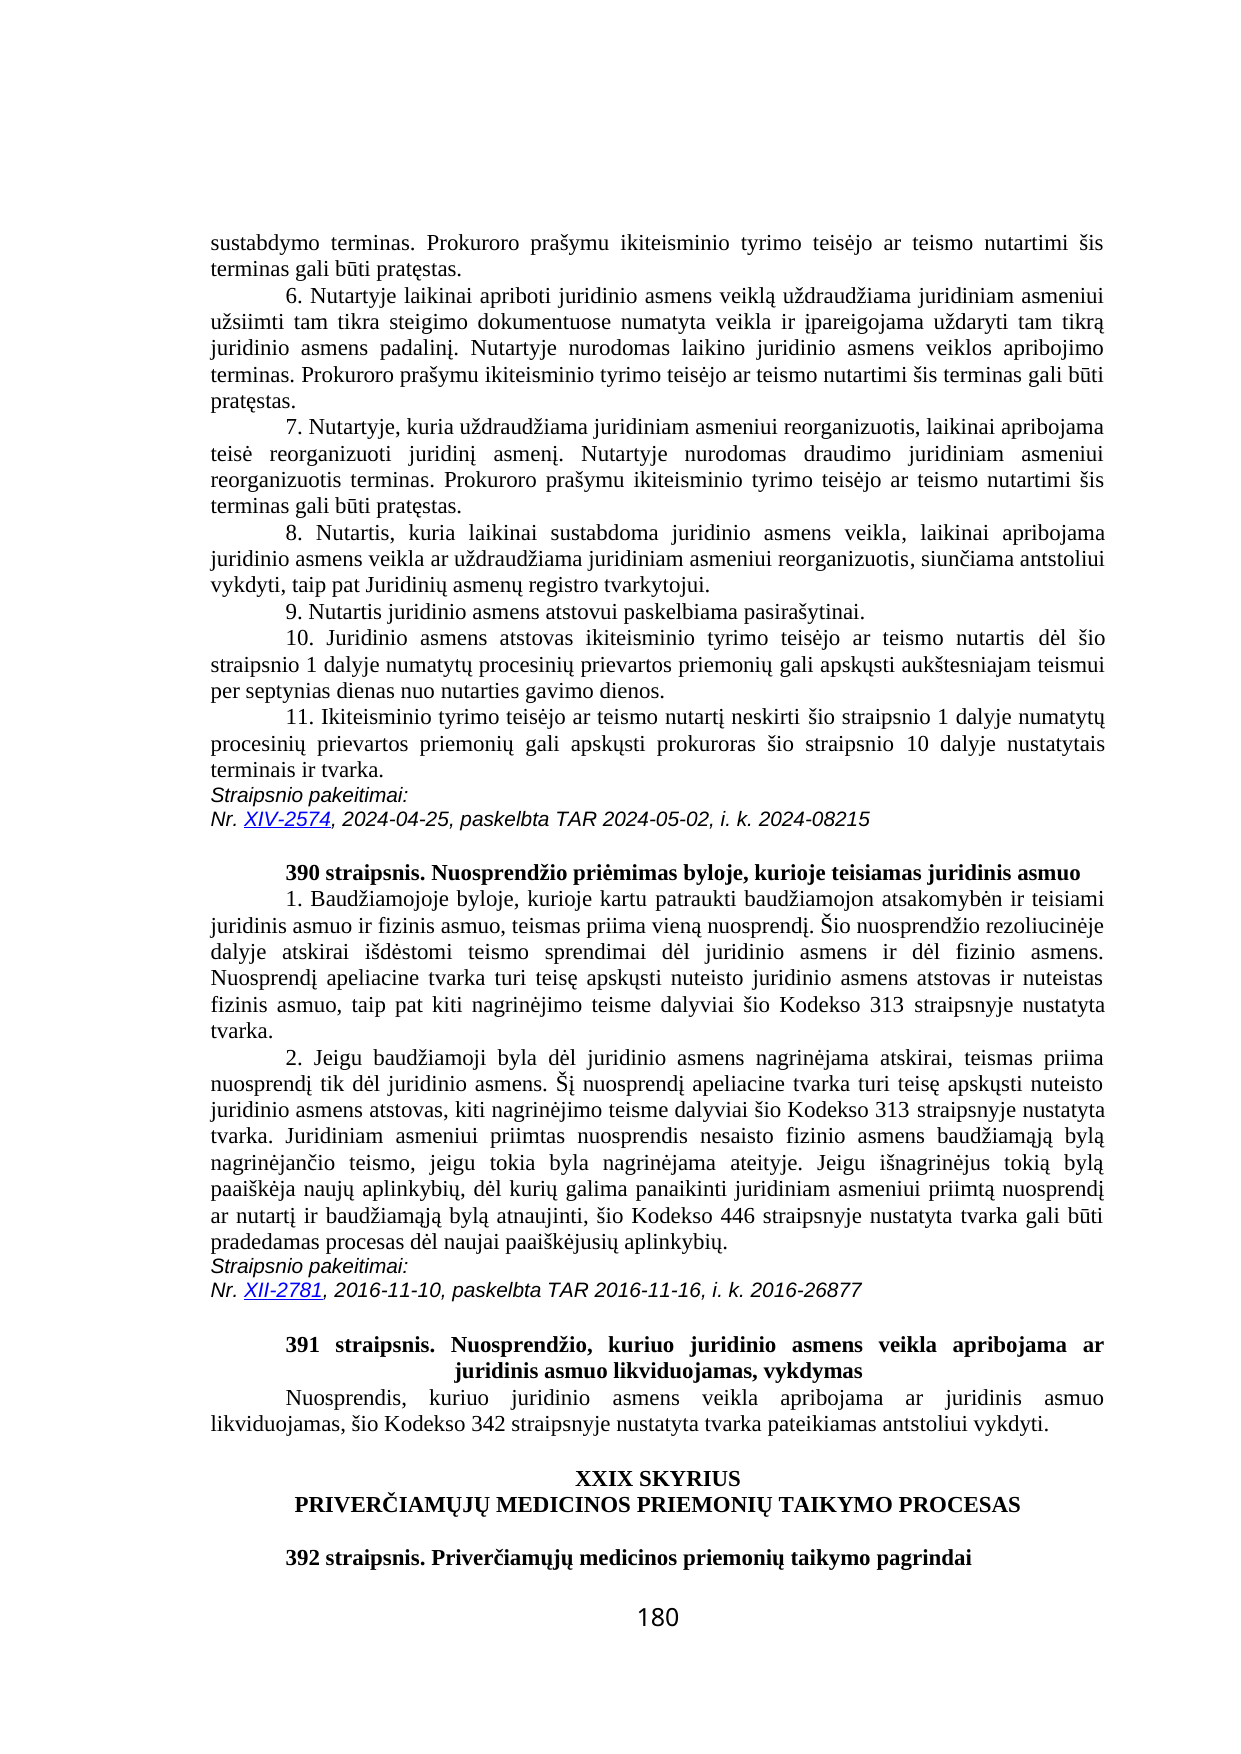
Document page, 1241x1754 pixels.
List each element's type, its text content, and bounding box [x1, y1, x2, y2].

text 390 straipsnis. Nuosprendžio priėmimas byloje, kurioje teisiamas juridinis asmuo [210, 859, 1105, 885]
text Nr. XIV-2574, 2024-04-25, paskelbta TAR 2024-05-02, i. k. 2024-08215 [210, 806, 1105, 830]
text sustabdymo terminas. Prokuroro prašymu ikiteisminio tyrimo teisėjo ar teismo nutartimi šis terminas gali būti pratęstas. [210, 229, 1105, 282]
text Nr. XII-2781, 2016-11-10, paskelbta TAR 2016-11-16, i. k. 2016-26877 [210, 1278, 1105, 1302]
text 9. Nutartis juridinio asmens atstovui paskelbiama pasirašytinai. [210, 598, 1105, 624]
text Priverčiamųjų medicinos priemonių taikymo procesas [210, 1492, 1105, 1518]
text Straipsnio pakeitimai: [210, 782, 1105, 806]
text 391 straipsnis. Nuosprendžio, kuriuo juridinio asmens veikla apribojama ar juridinis asmuo likviduojamas, vykdymas [285, 1331, 1105, 1384]
text 1. Baudžiamojoje byloje, kurioje kartu patraukti baudžiamojon atsakomybėn ir teisiami juridinis asmuo ir fizinis asmuo, teismas priima vieną nuosprendį. Šio nuosprendžio rezoliucinėje dalyje atskirai išdėstomi teismo sprendimai dėl juridinio asmens ir dėl fizinio asmens. Nuosprendį apeliacine tvarka turi teisę apskųsti nuteisto juridinio asmens atstovas ir nuteistas fizinis asmuo, taip pat kiti nagrinėjimo teisme dalyviai šio Kodekso 313 straipsnyje nustatyta tvarka. [210, 885, 1105, 1043]
subtitle XXIX skyrius [210, 1465, 1105, 1492]
text 2. Jeigu baudžiamoji byla dėl juridinio asmens nagrinėjama atskirai, teismas priima nuosprendį tik dėl juridinio asmens. Šį nuosprendį apeliacine tvarka turi teisę apskųsti nuteisto juridinio asmens atstovas, kiti nagrinėjimo teisme dalyviai šio Kodekso 313 straipsnyje nustatyta tvarka. Juridiniam asmeniui priimtas nuosprendis nesaisto fizinio asmens baudžiamąją bylą nagrinėjančio teismo, jeigu tokia byla nagrinėjama ateityje. Jeigu išnagrinėjus tokią bylą paaiškėja naujų aplinkybių, dėl kurių galima panaikinti juridiniam asmeniui priimtą nuosprendį ar nutartį ir baudžiamąją bylą atnaujinti, šio Kodekso 446 straipsnyje nustatyta tvarka gali būti pradedamas procesas dėl naujai paaiškėjusių aplinkybių. [210, 1043, 1105, 1254]
text Nuosprendis, kuriuo juridinio asmens veikla apribojama ar juridinis asmuo likviduojamas, šio Kodekso 342 straipsnyje nustatyta tvarka pateikiamas antstoliui vykdyti. [210, 1384, 1105, 1436]
text 392 straipsnis. Priverčiamųjų medicinos priemonių taikymo pagrindai [285, 1544, 1105, 1571]
text 7. Nutartyje, kuria uždraudžiama juridiniam asmeniui reorganizuotis, laikinai apribojama teisė reorganizuoti juridinį asmenį. Nutartyje nurodomas draudimo juridiniam asmeniui reorganizuotis terminas. Prokuroro prašymu ikiteisminio tyrimo teisėjo ar teismo nutartimi šis terminas gali būti pratęstas. [210, 413, 1105, 519]
text 11. Ikiteisminio tyrimo teisėjo ar teismo nutartį neskirti šio straipsnio 1 dalyje numatytų procesinių prievartos priemonių gali apskųsti prokuroras šio straipsnio 10 dalyje nustatytais terminais ir tvarka. [210, 703, 1105, 782]
text 10. Juridinio asmens atstovas ikiteisminio tyrimo teisėjo ar teismo nutartis dėl šio straipsnio 1 dalyje numatytų procesinių prievartos priemonių gali apskųsti aukštesniajam teismui per septynias dienas nuo nutarties gavimo dienos. [210, 624, 1105, 703]
text 6. Nutartyje laikinai apriboti juridinio asmens veiklą uždraudžiama juridiniam asmeniui užsiimti tam tikra steigimo dokumentuose numatyta veikla ir įpareigojama uždaryti tam tikrą juridinio asmens padalinį. Nutartyje nurodomas laikino juridinio asmens veiklos apribojimo terminas. Prokuroro prašymu ikiteisminio tyrimo teisėjo ar teismo nutartimi šis terminas gali būti pratęstas. [210, 282, 1105, 413]
text 8. Nutartis, kuria laikinai sustabdoma juridinio asmens veikla, laikinai apribojama juridinio asmens veikla ar uždraudžiama juridiniam asmeniui reorganizuotis, siunčiama antstoliui vykdyti, taip pat Juridinių asmenų registro tvarkytojui. [210, 519, 1105, 598]
text Straipsnio pakeitimai: [210, 1254, 1105, 1278]
